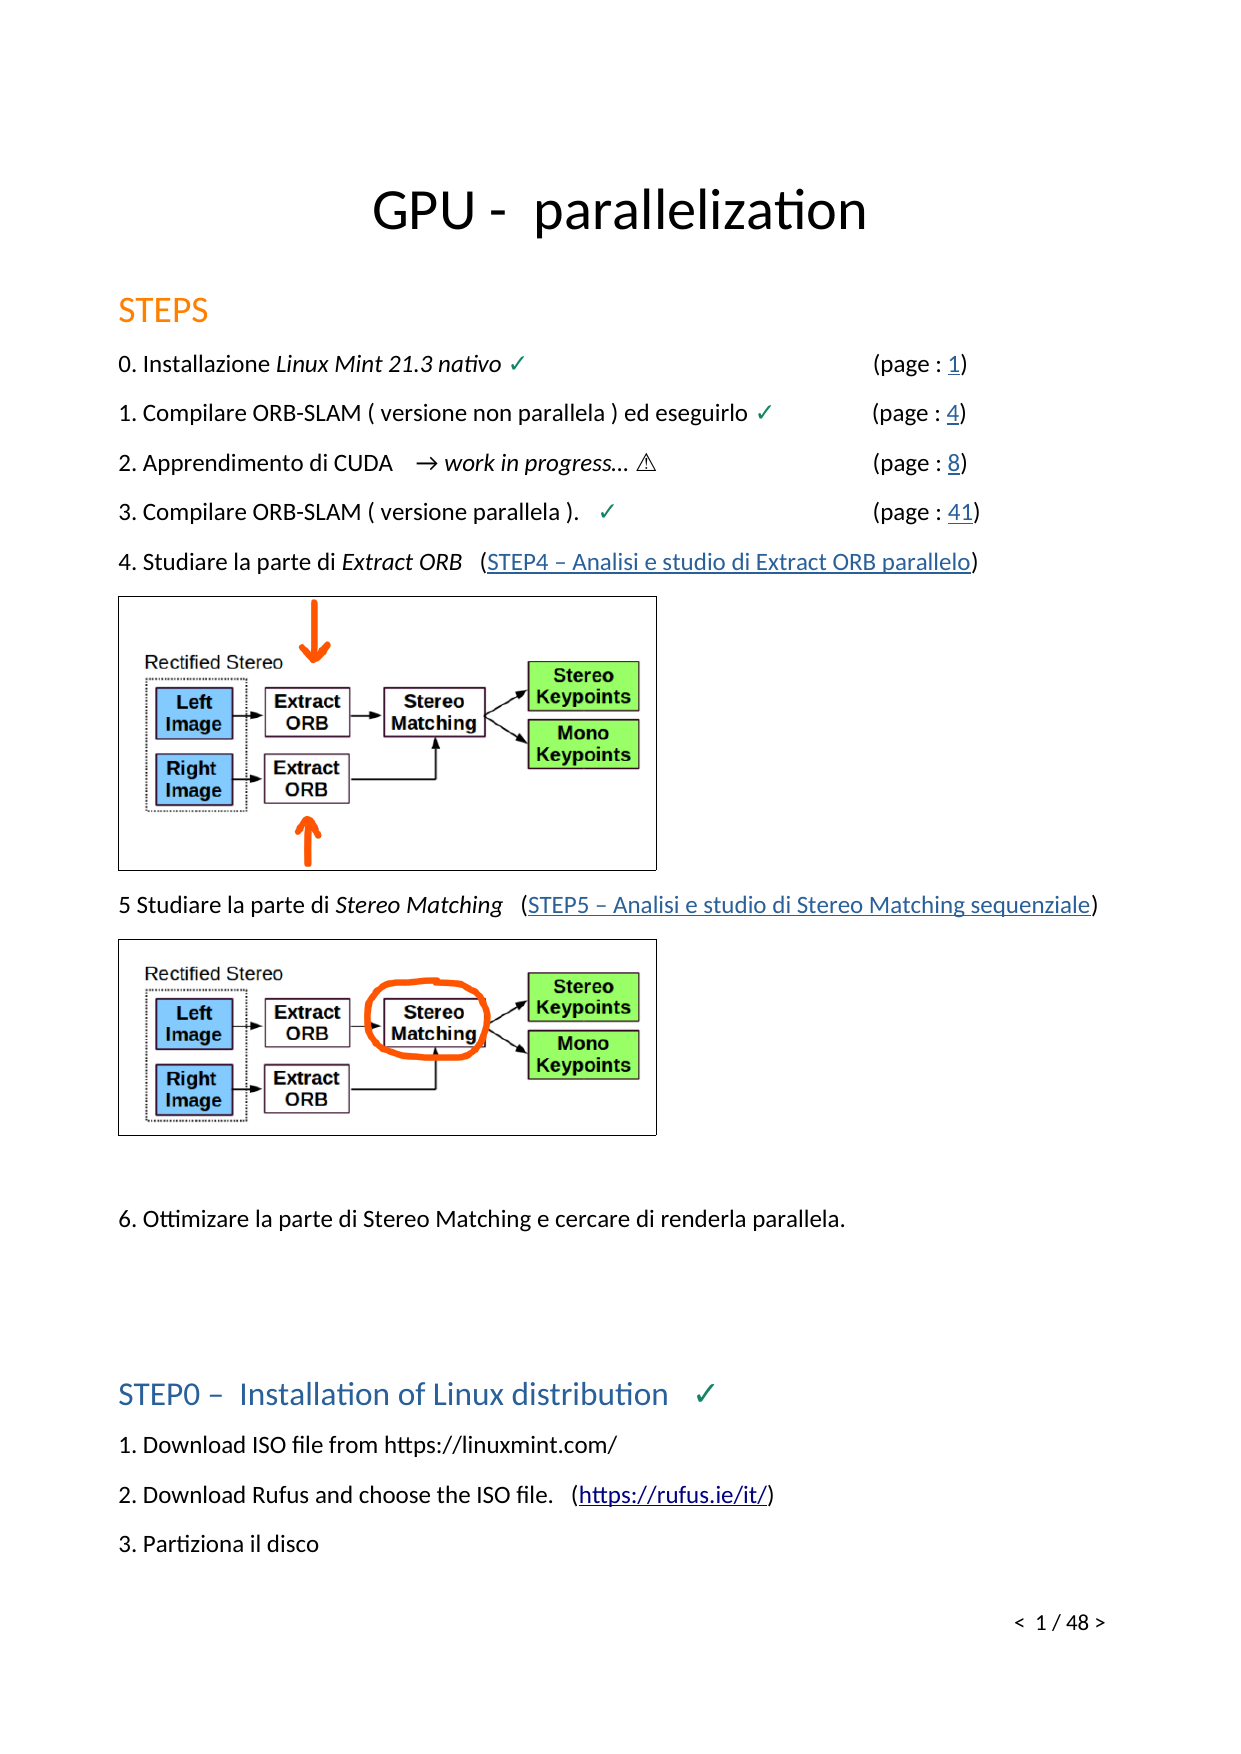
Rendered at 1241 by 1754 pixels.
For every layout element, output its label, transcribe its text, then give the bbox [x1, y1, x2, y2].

picture [121, 941, 654, 1132]
text 2. Apprendimento di CUDA → work in progress… ⚠ (page : 8) [118, 447, 1122, 477]
text 2. Download Rufus and choose the ISO file. (https://rufus.ie/it/) [118, 1479, 1122, 1509]
text 6. Ottimizare la parte di Stereo Matching e cercare di renderla parallela. [118, 1203, 1122, 1234]
text 3. Compilare ORB-SLAM ( versione parallela ). ✓ (page : 40) [118, 496, 1122, 527]
subtitle STEPS [118, 286, 1122, 332]
text 1. Download ISO file from https://linuxmint.com/ [118, 1429, 1122, 1460]
text 4. Studiare la parte di Extract ORB (STEP4 – Analisi e studio di Extract ORB parallelo) [118, 546, 1122, 577]
text 3. Partiziona il disco [118, 1528, 1122, 1559]
text 0. Installazione Linux Mint 21.3 nativo ✓ (page : 1) [118, 348, 1122, 378]
picture [121, 598, 654, 867]
text 1. Compilare ORB-SLAM ( versione non parallela ) ed eseguirlo ✓ (page : 4) [118, 397, 1122, 428]
title GPU - parallelization [118, 173, 1122, 244]
subtitle STEP0 – Installation of Linux distribution ✓ [118, 1373, 1122, 1414]
text 5 Studiare la parte di Stereo Matching (STEP5 – Analisi e studio di Stereo Matching sequenziale) [118, 889, 1122, 919]
